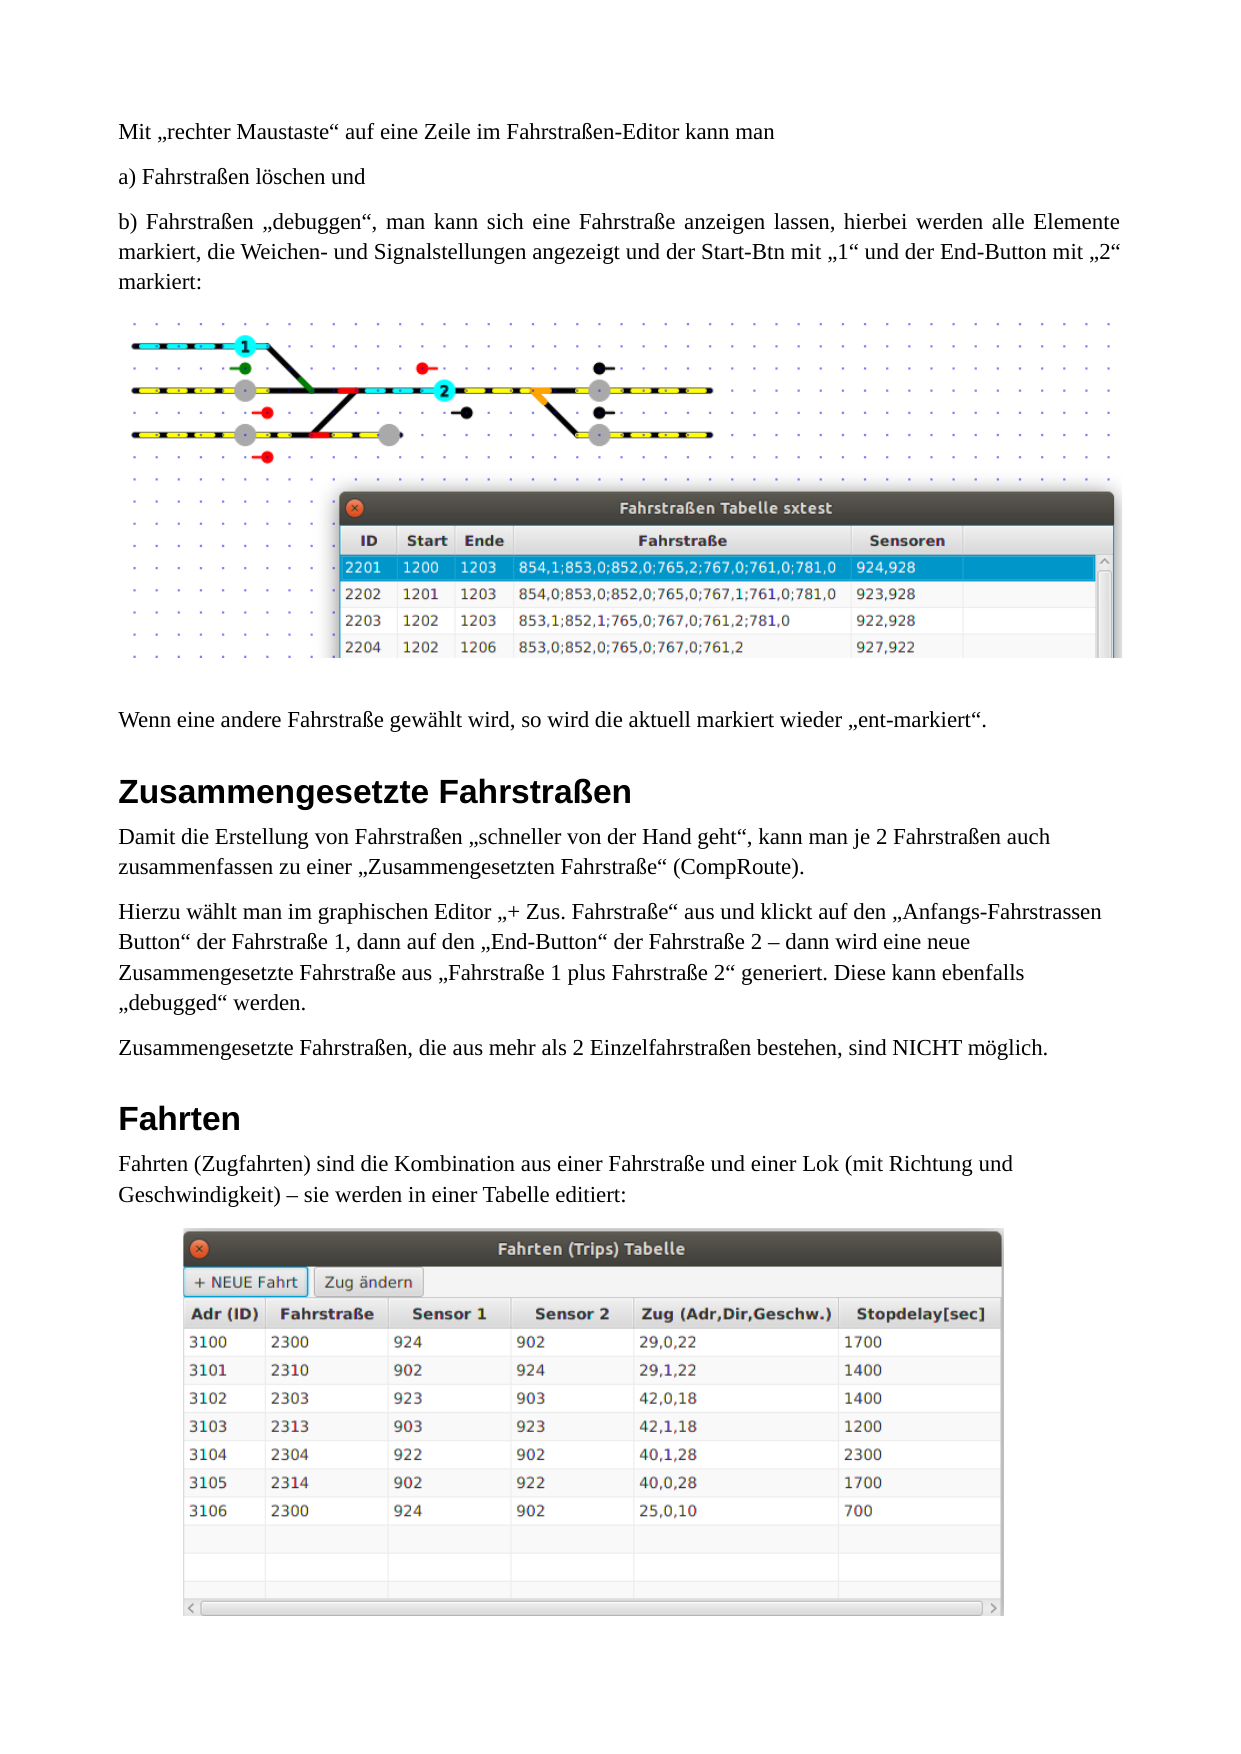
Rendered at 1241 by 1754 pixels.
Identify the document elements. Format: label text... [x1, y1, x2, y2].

text Mit „rechter Maustaste“ auf eine Zeile im Fahrstraßen-Editor kann man [118, 118, 1122, 144]
text a) Fahrstraßen löschen und [118, 163, 1122, 189]
text Hierzu wählt man im graphischen Editor „+ Zus. Fahrstraße“ aus und klickt auf den „Anfangs-Fahrstrassen Button“ der Fahrstraße 1, dann auf den „End-Button“ der Fahrstraße 2 – dann wird eine neue Zusammengesetzte Fahrstraße aus „Fahrstraße 1 plus Fahrstraße 2“ generiert. Diese kann ebenfalls „debugged“ werden. [118, 898, 1122, 1015]
picture [183, 1228, 1004, 1616]
text Zusammengesetzte Fahrstraßen, die aus mehr als 2 Einzelfahrstraßen bestehen, sind NICHT möglich. [118, 1034, 1122, 1060]
picture [118, 312, 1123, 658]
text b) Fahrstraßen „debuggen“, man kann sich eine Fahrstraße anzeigen lassen, hierbei werden alle Elemente markiert, die Weichen- und Signalstellungen angezeigt und der Start-Btn mit „1“ und der End-Button mit „2“ markiert: [118, 208, 1122, 294]
subtitle Zusammengesetzte Fahrstraßen [118, 772, 1122, 811]
text Fahrten (Zugfahrten) sind die Kombination aus einer Fahrstraße und einer Lok (mit Richtung und Geschwindigkeit) – sie werden in einer Tabelle editiert: [118, 1150, 1122, 1207]
text Damit die Erstellung von Fahrstraßen „schneller von der Hand geht“, kann man je 2 Fahrstraßen auch zusammenfassen zu einer „Zusammengesetzten Fahrstraße“ (CompRoute). [118, 823, 1122, 880]
text Wenn eine andere Fahrstraße gewählt wird, so wird die aktuell markiert wieder „ent-markiert“. [118, 706, 1122, 733]
subtitle Fahrten [118, 1099, 1122, 1138]
